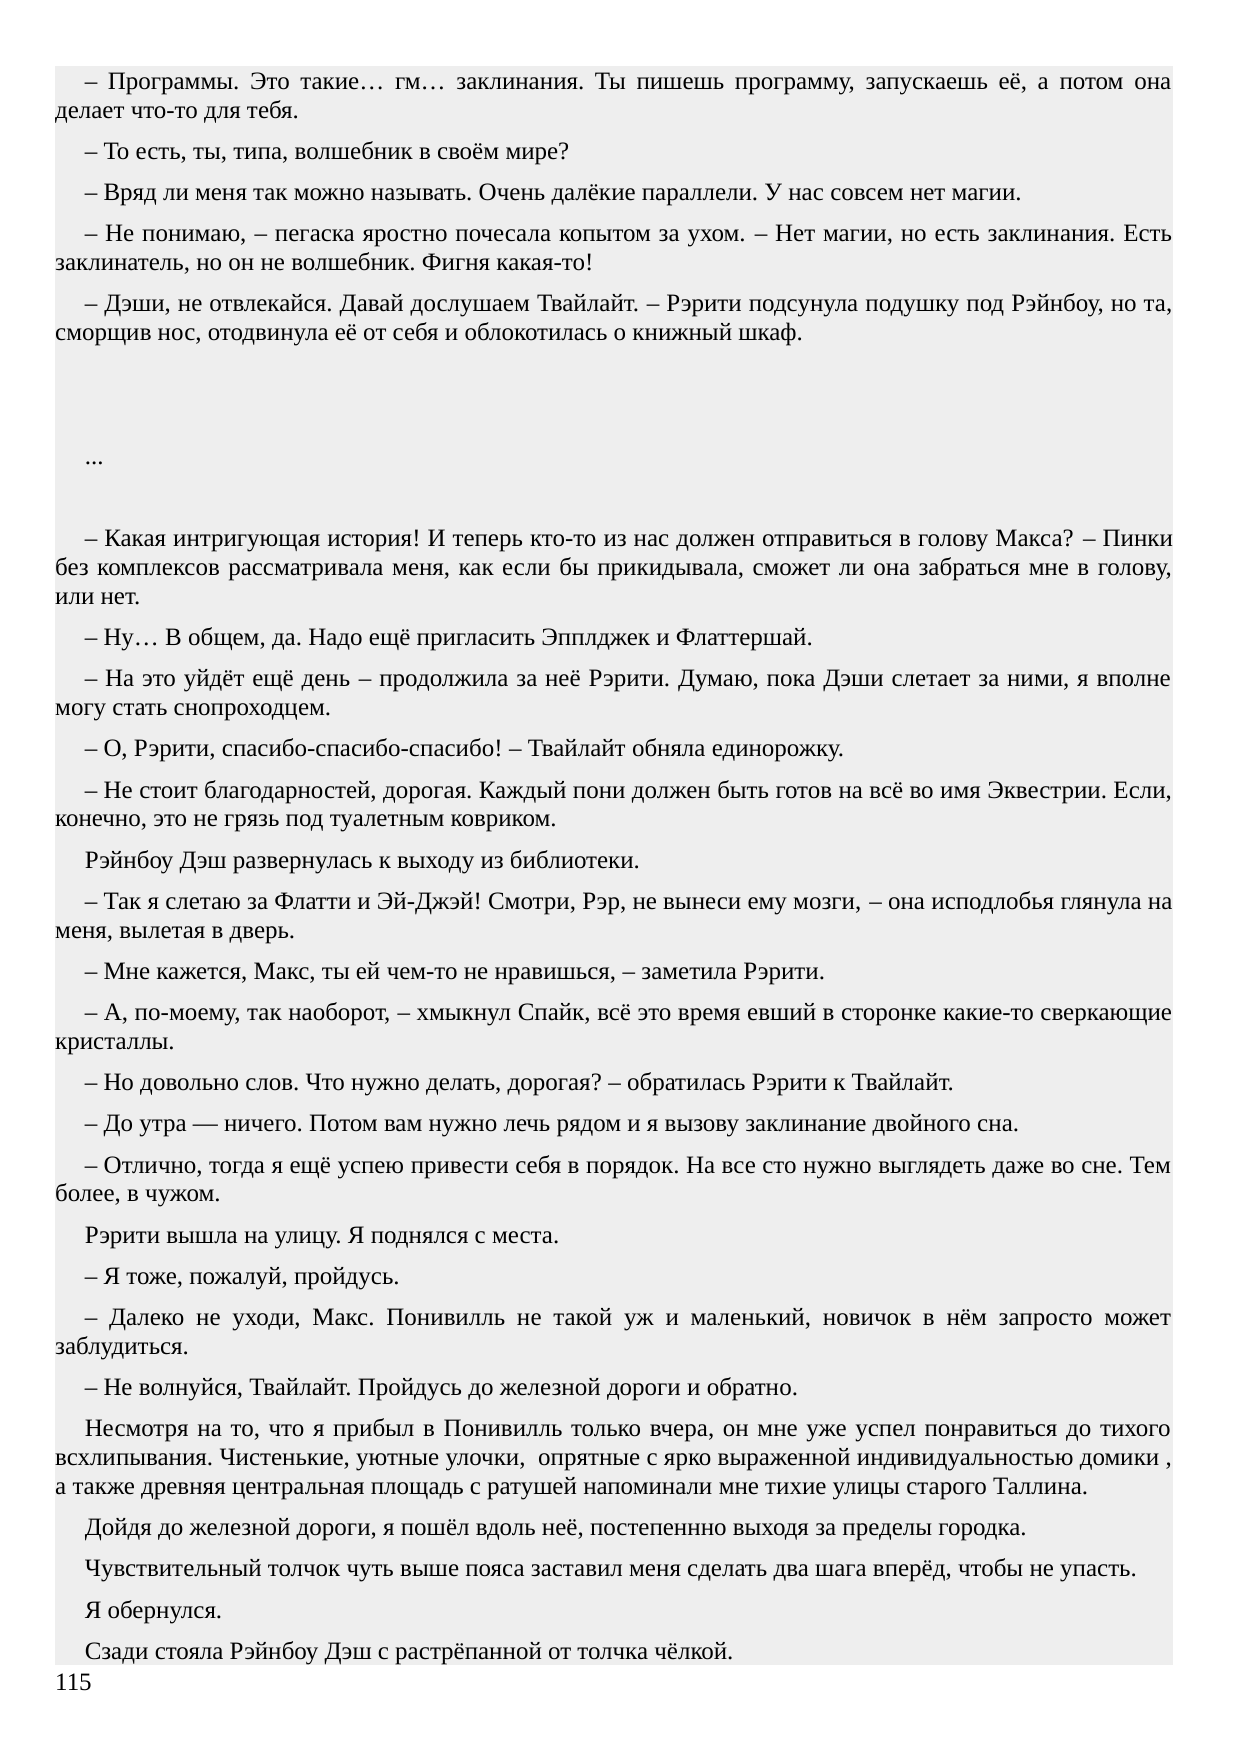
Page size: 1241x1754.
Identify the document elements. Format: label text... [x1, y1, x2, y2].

text – Вряд ли меня так можно называть. Очень далёкие параллели. У нас совсем нет магии. [55, 177, 1173, 206]
text Рэйнбоу Дэш развернулась к выходу из библиотеки. [55, 845, 1173, 873]
text – Так я слетаю за Флатти и Эй-Джэй! Смотри, Рэр, не вынеси ему мозги, – она исподлобья глянула на меня, вылетая в дверь. [55, 886, 1173, 943]
text – Я тоже, пожалуй, пройдусь. [55, 1261, 1173, 1290]
text Дойдя до железной дороги, я пошёл вдоль неё, постепеннно выходя за пределы городка. [55, 1512, 1173, 1541]
text – Не стоит благодарностей, дорогая. Каждый пони должен быть готов на всё во имя Эквестрии. Если, конечно, это не грязь под туалетным ковриком. [55, 775, 1173, 832]
text – До утра — ничего. Потом вам нужно лечь рядом и я вызову заклинание двойного сна. [55, 1108, 1173, 1137]
text – Но довольно слов. Что нужно делать, дорогая? – обратилась Рэрити к Твайлайт. [55, 1067, 1173, 1096]
text – Какая интригующая история! И теперь кто-то из нас должен отправиться в голову Макса? – Пинки без комплексов рассматривала меня, как если бы прикидывала, сможет ли она забраться мне в голову, или нет. [55, 523, 1173, 610]
text ... [55, 441, 1173, 470]
text – На это уйдёт ещё день – продолжила за неё Рэрити. Думаю, пока Дэши слетает за ними, я вполне могу стать снопроходцем. [55, 663, 1173, 721]
text Сзади стояла Рэйнбоу Дэш с растрёпанной от толчка чёлкой. [55, 1636, 1173, 1665]
text – Программы. Это такие… гм… заклинания. Ты пишешь программу, запускаешь её, а потом она делает что-то для тебя. [55, 66, 1173, 123]
text – Ну… В общем, да. Надо ещё пригласить Эпплджек и Флаттершай. [55, 622, 1173, 651]
text – А, по-моему, так наоборот, – хмыкнул Спайк, всё это время евший в сторонке какие-то сверкающие кристаллы. [55, 997, 1173, 1055]
text – Не волнуйся, Твайлайт. Пройдусь до железной дороги и обратно. [55, 1372, 1173, 1401]
text Рэрити вышла на улицу. Я поднялся с места. [55, 1220, 1173, 1248]
text – Далеко не уходи, Макс. Понивилль не такой уж и маленький, новичок в нём запросто может заблудиться. [55, 1302, 1173, 1360]
text – Дэши, не отвлекайся. Давай дослушаем Твайлайт. – Рэрити подсунула подушку под Рэйнбоу, но та, сморщив нос, отодвинула её от себя и облокотилась о книжный шкаф. [55, 288, 1173, 346]
text – Не понимаю, – пегаска яростно почесала копытом за ухом. – Нет магии, но есть заклинания. Есть заклинатель, но он не волшебник. Фигня какая-то! [55, 218, 1173, 276]
text – Отлично, тогда я ещё успею привести себя в порядок. На все сто нужно выглядеть даже во сне. Тем более, в чужом. [55, 1150, 1173, 1207]
text – То есть, ты, типа, волшебник в своём мире? [55, 136, 1173, 165]
text – Мне кажется, Макс, ты ей чем-то не нравишься, – заметила Рэрити. [55, 956, 1173, 985]
text Несмотря на то, что я прибыл в Понивилль только вчера, он мне уже успел понравиться до тихого всхлипывания. Чистенькие, уютные улочки, опрятные с ярко выраженной индивидуальностью домики , а также древняя центральная площадь с ратушей напоминали мне тихие улицы старого Таллина. [55, 1413, 1173, 1500]
text Я обернулся. [55, 1595, 1173, 1623]
text – О, Рэрити, спасибо-спасибо-спасибо! – Твайлайт обняла единорожку. [55, 733, 1173, 762]
text Чувствительный толчок чуть выше пояса заставил меня сделать два шага вперёд, чтобы не упасть. [55, 1553, 1173, 1582]
